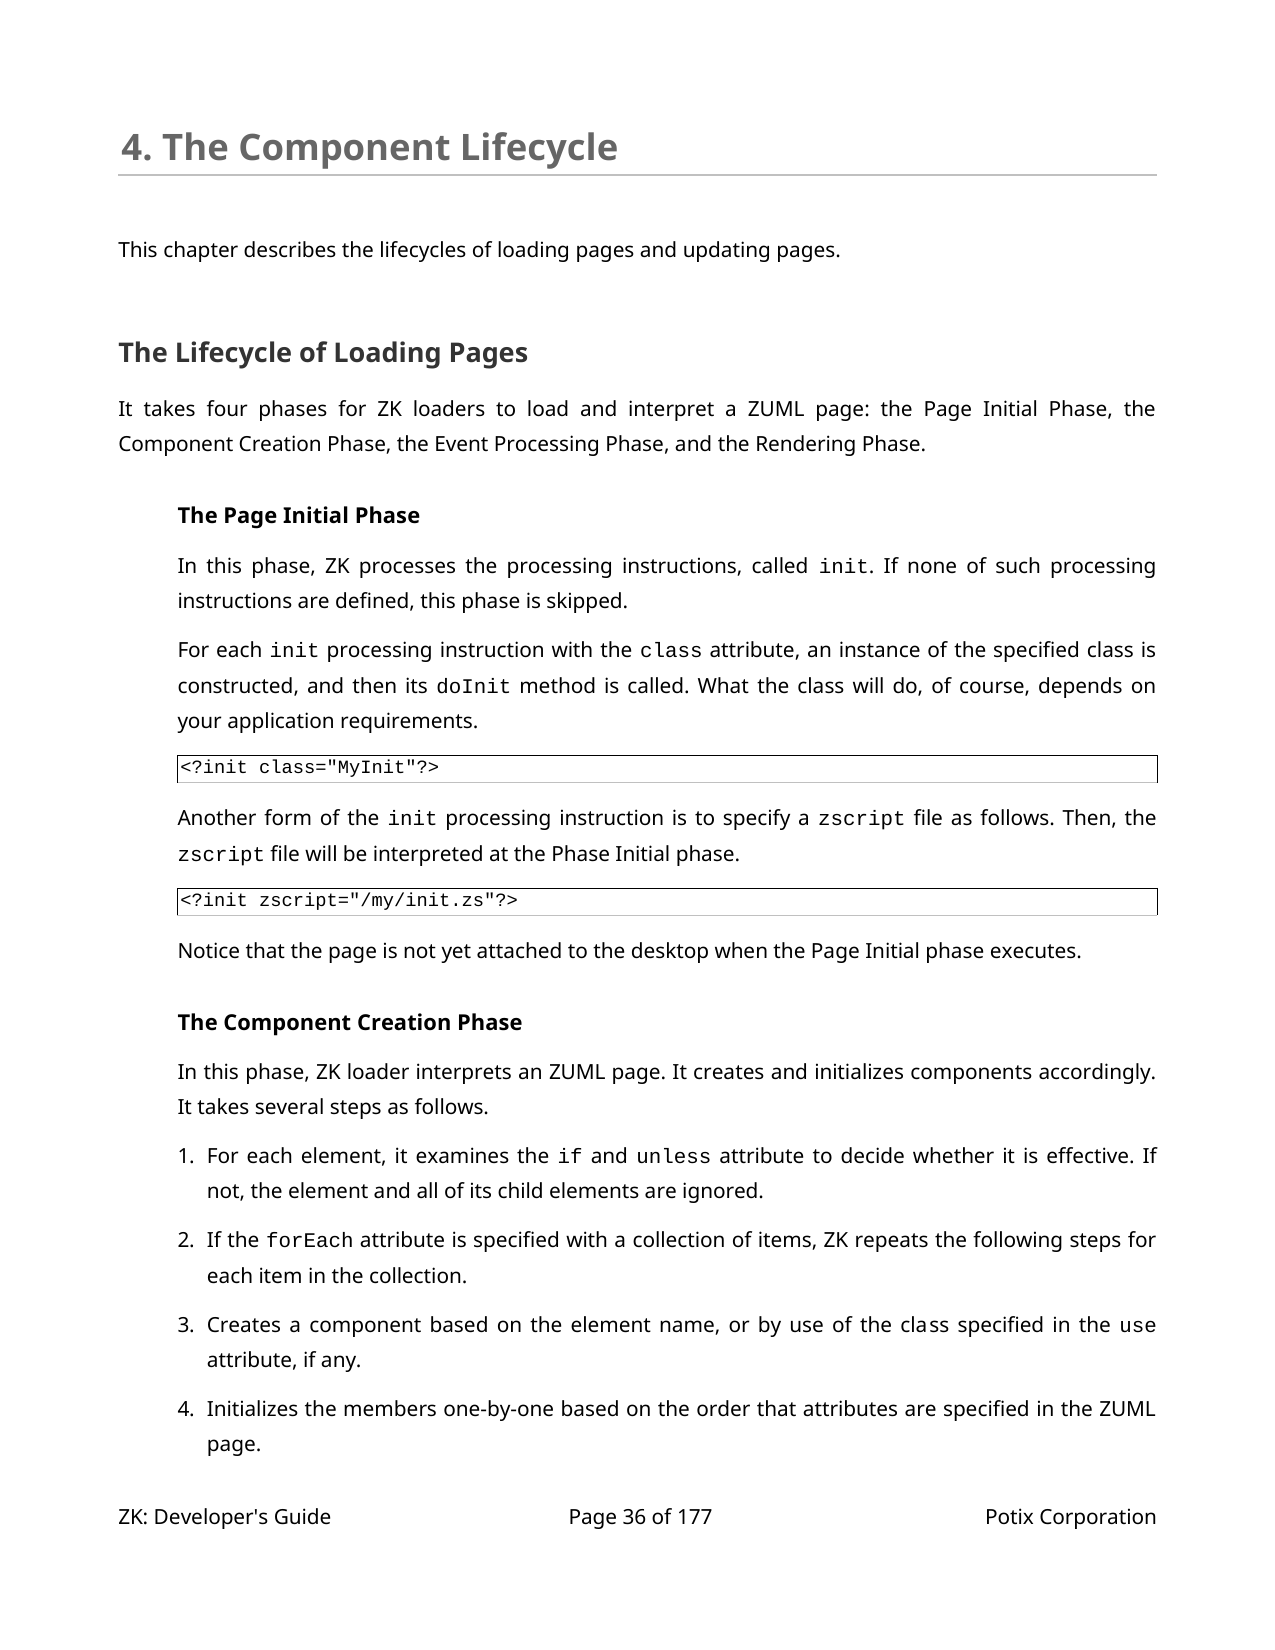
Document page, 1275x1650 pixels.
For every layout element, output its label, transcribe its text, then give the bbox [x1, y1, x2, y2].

text <?init class="MyInit"?> [178, 756, 1157, 782]
text Another form of the init processing instruction is to specify a zscript file as follows. Then, the zscript file will be interpreted at the Phase Initial phase. [177, 803, 1157, 867]
text In this phase, ZK loader interprets an ZUML page. It creates and initializes components accordingly. It takes several steps as follows. [177, 1057, 1157, 1121]
list If the forEach attribute is specified with a collection of items, ZK repeats the following steps for each item in the collection. [177, 1226, 1157, 1289]
subtitle 4. The Component Lifecycle [118, 118, 1157, 174]
subtitle The Page Initial Phase [177, 500, 1157, 530]
list Initializes the members one-by-one based on the order that attributes are specified in the ZUML page. [177, 1394, 1157, 1458]
text It takes four phases for ZK loaders to load and interpret a ZUML page: the Page Initial Phase, the Component Creation Phase, the Event Processing Phase, and the Rendering Phase. [118, 394, 1157, 458]
list Creates a component based on the element name, or by use of the class specified in the use attribute, if any. [177, 1310, 1157, 1374]
text <?init zscript="/my/init.zs"?> [178, 889, 1157, 915]
text This chapter describes the lifecycles of loading pages and updating pages. [118, 235, 1157, 263]
text In this phase, ZK processes the processing instructions, called init. If none of such processing instructions are defined, this phase is skipped. [177, 551, 1157, 615]
text Notice that the page is not yet attached to the desktop when the Page Initial phase executes. [177, 936, 1157, 964]
subtitle The Component Creation Phase [177, 1006, 1157, 1036]
text For each init processing instruction with the class attribute, an instance of the specified class is constructed, and then its doInit method is called. What the class will do, of course, depends on your application requirements. [177, 635, 1157, 734]
subtitle The Lifecycle of Loading Pages [118, 334, 1157, 371]
list For each element, it examines the if and unless attribute to decide whether it is effective. If not, the element and all of its child elements are ignored. [177, 1141, 1157, 1205]
